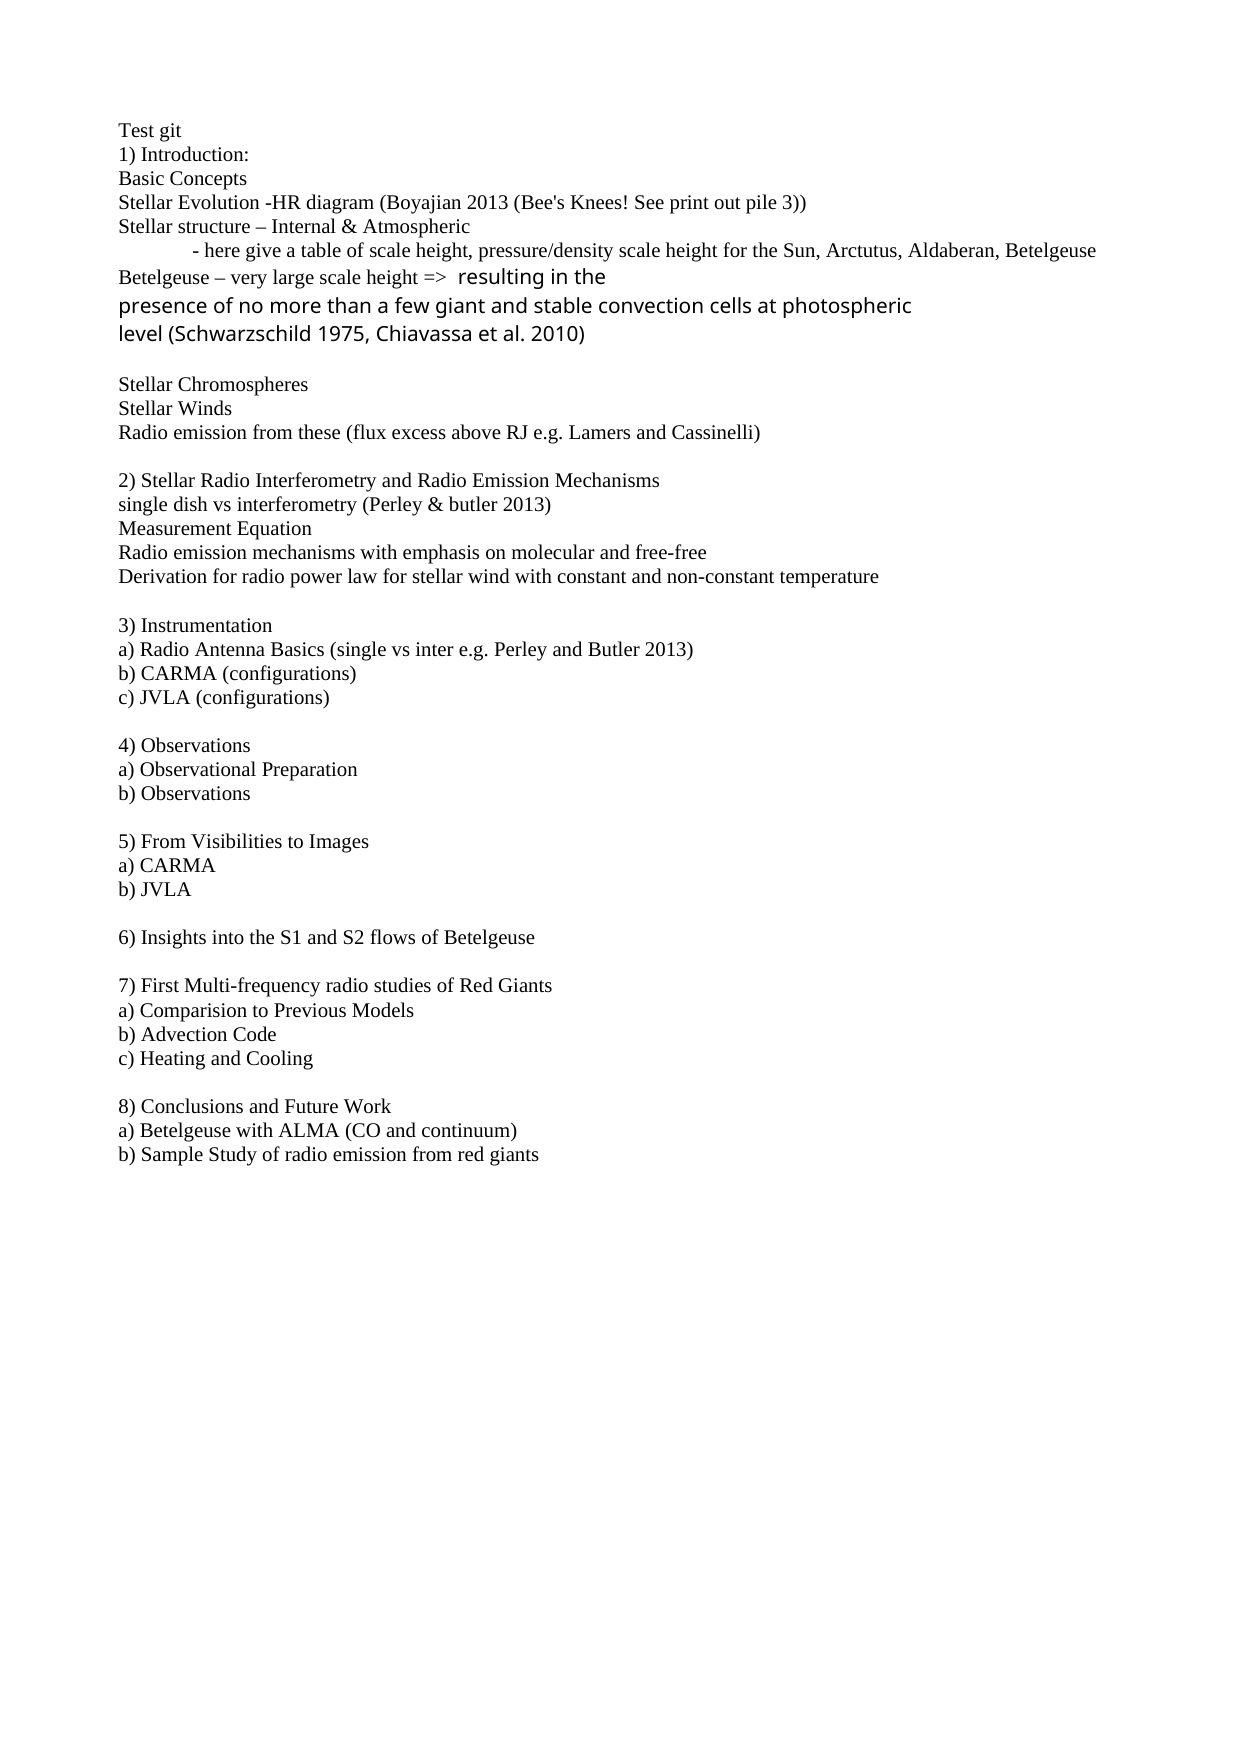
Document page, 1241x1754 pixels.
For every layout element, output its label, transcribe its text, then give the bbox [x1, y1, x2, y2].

text 2) Stellar Radio Interferometry and Radio Emission Mechanisms [118, 468, 1122, 492]
text - here give a table of scale height, pressure/density scale height for the Sun, Arctutus, Aldaberan, Betelgeuse [118, 238, 1122, 262]
text c) JVLA (configurations) [118, 685, 1122, 709]
text presence of no more than a few giant and stable convection cells at photospheric [118, 291, 1122, 319]
text Radio emission from these (flux excess above RJ e.g. Lamers and Cassinelli) [118, 420, 1122, 444]
text 6) Insights into the S1 and S2 flows of Betelgeuse [118, 925, 1122, 949]
text 7) First Multi-frequency radio studies of Red Giants [118, 973, 1122, 997]
text Stellar Chromospheres [118, 372, 1122, 396]
text a) Comparision to Previous Models [118, 997, 1122, 1022]
text 5) From Visibilities to Images [118, 829, 1122, 853]
text Radio emission mechanisms with emphasis on molecular and free-free [118, 540, 1122, 564]
text Test git [118, 118, 1122, 142]
text b) CARMA (configurations) [118, 661, 1122, 685]
text Derivation for radio power law for stellar wind with constant and non-constant temperature [118, 564, 1122, 588]
text Stellar structure – Internal & Atmospheric [118, 214, 1122, 238]
text level (Schwarzschild 1975, Chiavassa et al. 2010) [118, 319, 1122, 348]
text a) CARMA [118, 853, 1122, 877]
text 3) Instrumentation [118, 612, 1122, 637]
text b) Advection Code [118, 1022, 1122, 1046]
text a) Observational Preparation [118, 757, 1122, 781]
text b) JVLA [118, 877, 1122, 901]
text 1) Introduction: [118, 142, 1122, 166]
text a) Betelgeuse with ALMA (CO and continuum) [118, 1118, 1122, 1142]
text Measurement Equation [118, 516, 1122, 540]
text Betelgeuse – very large scale height => resulting in the [118, 262, 1122, 291]
text c) Heating and Cooling [118, 1046, 1122, 1070]
text b) Sample Study of radio emission from red giants [118, 1142, 1122, 1166]
text a) Radio Antenna Basics (single vs inter e.g. Perley and Butler 2013) [118, 637, 1122, 661]
text Stellar Evolution -HR diagram (Boyajian 2013 (Bee's Knees! See print out pile 3)) [118, 190, 1122, 214]
text Stellar Winds [118, 396, 1122, 420]
text 8) Conclusions and Future Work [118, 1094, 1122, 1118]
text single dish vs interferometry (Perley & butler 2013) [118, 492, 1122, 516]
text b) Observations [118, 781, 1122, 805]
text Basic Concepts [118, 166, 1122, 190]
text 4) Observations [118, 733, 1122, 757]
